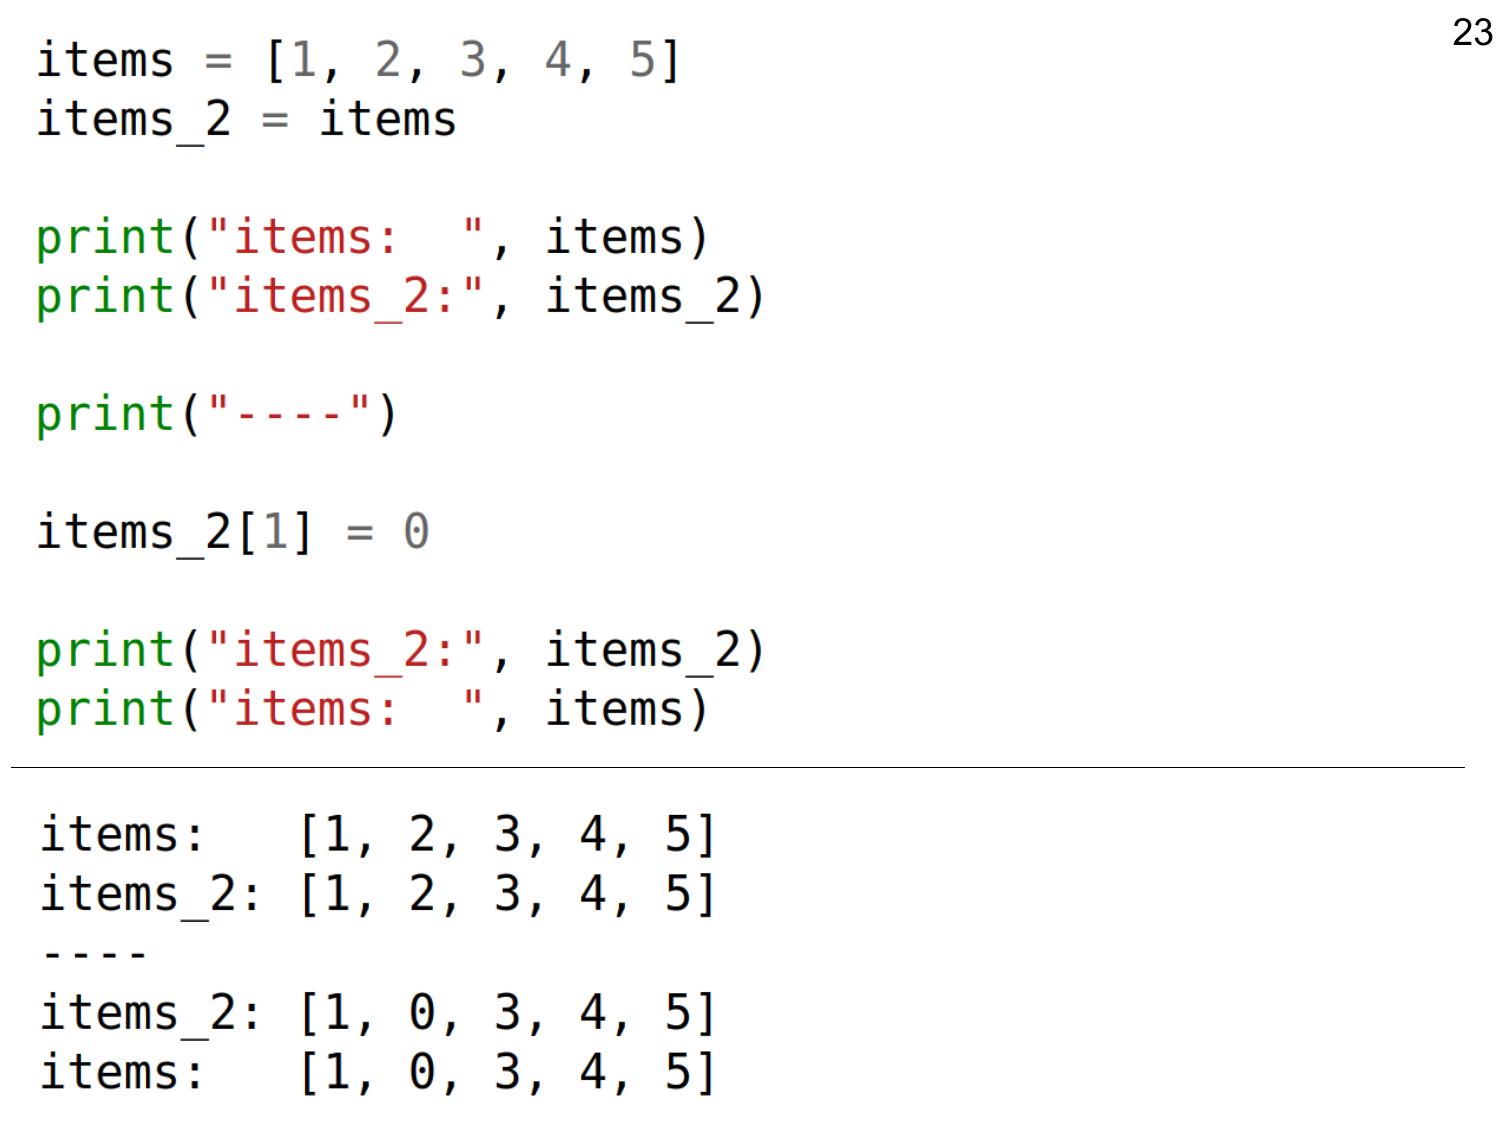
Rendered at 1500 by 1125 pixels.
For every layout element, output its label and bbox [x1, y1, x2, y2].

picture [30, 796, 733, 1111]
picture [24, 23, 781, 745]
